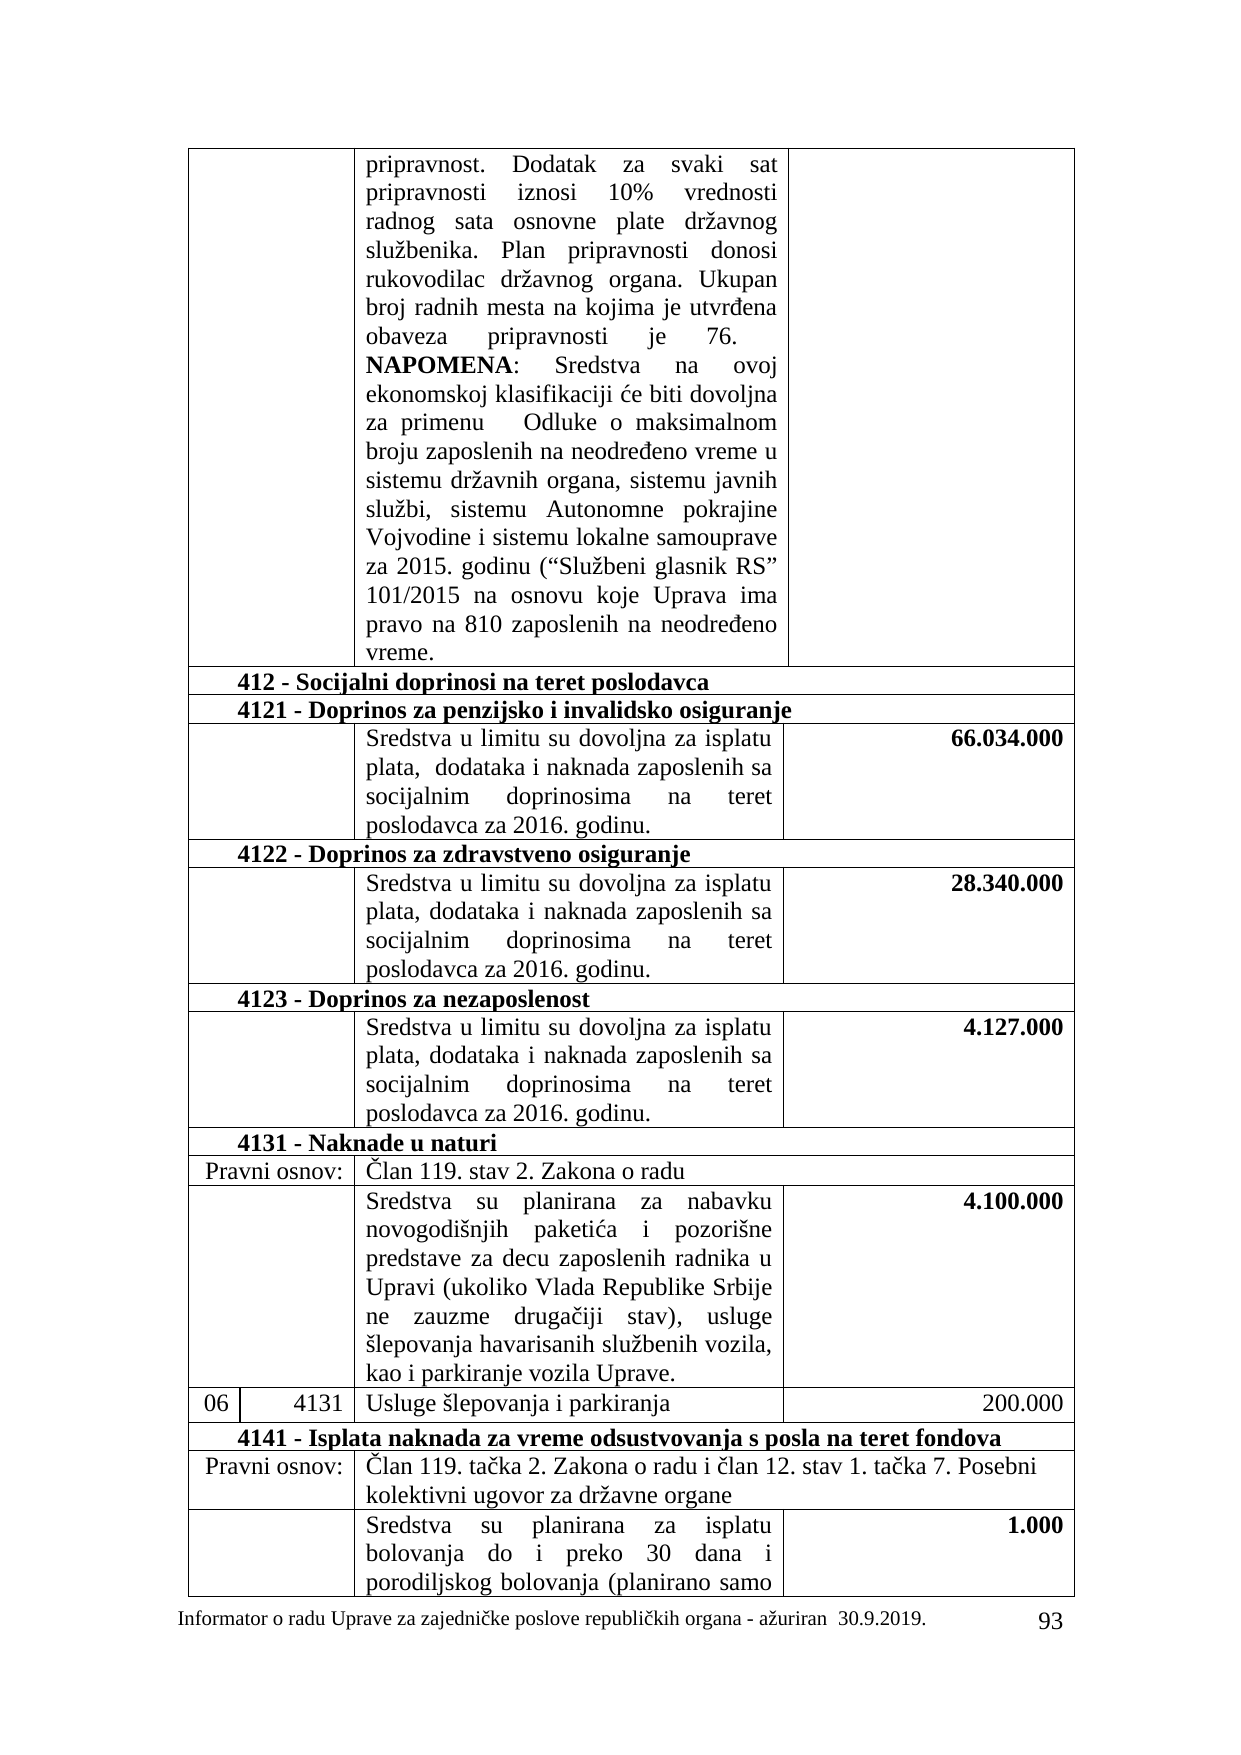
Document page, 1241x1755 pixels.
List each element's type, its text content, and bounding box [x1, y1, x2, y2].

table_cell 200.000 [784, 1388, 1074, 1422]
table_cell 4123 - Doprinos za nezaposlenost [189, 984, 1074, 1011]
table_cell 4141 - Isplata naknada za vreme odsustvovanja s posla na teret fondova [189, 1423, 1074, 1450]
table_cell Sredstva u limitu su dovolјna za isplatu plata, dodataka i naknada zaposlenih sa socijalnim doprinosima na teret poslodavca za 2016. godinu. [355, 1012, 783, 1127]
table_cell 06 [189, 1388, 239, 1422]
table_cell Član 119. tačka 2. Zakona o radu i član 12. stav 1. tačka 7. Posebni kolektivni ugovor za državne organe [355, 1451, 1074, 1509]
table_cell 4.127.000 [784, 1012, 1074, 1127]
table_cell 4122 - Doprinos za zdravstveno osiguranje [189, 840, 1074, 867]
table_cell Sredstva u limitu su dovolјna za isplatu plata, dodataka i naknada zaposlenih sa socijalnim doprinosima na teret poslodavca za 2016. godinu. [355, 724, 783, 838]
table_cell 4121 - Doprinos za penzijsko i invalidsko osiguranje [189, 695, 1074, 722]
table_cell Usluge šlepovanja i parkiranja [355, 1388, 783, 1422]
table_cell 4131 - Naknade u naturi [189, 1128, 1074, 1155]
table_cell Pravni osnov: [189, 1156, 354, 1185]
table_cell 66.034.000 [784, 724, 1074, 838]
table_cell [189, 1510, 354, 1596]
table_cell [789, 149, 1074, 666]
table_cell [189, 1012, 354, 1127]
table_cell 4.100.000 [784, 1186, 1074, 1387]
table_cell 28.340.000 [784, 868, 1074, 983]
table_cell [189, 149, 354, 666]
table_cell Sredstva su planirana za isplatu bolovanja do i preko 30 dana i porodilјskog bolovanja (planirano samo [355, 1510, 783, 1596]
table_cell Pravni osnov: [189, 1451, 354, 1509]
table_cell Član 119. stav 2. Zakona o radu [355, 1156, 1074, 1185]
table_cell 4131 [241, 1388, 354, 1422]
table_cell Sredstva su planirana za nabavku novogodišnjih paketića i pozorišne predstave za decu zaposlenih radnika u Upravi (ukoliko Vlada Republike Srbije ne zauzme drugačiji stav), usluge šlepovanja havarisanih službenih vozila, kao i parkiranje vozila Uprave. [355, 1186, 783, 1387]
table_cell [189, 1186, 354, 1387]
table_cell [189, 868, 354, 983]
table_cell [189, 724, 354, 838]
table_cell 1.000 [784, 1510, 1074, 1596]
table_cell pripravnost. Dodatak za svaki sat pripravnosti iznosi 10% vrednosti radnog sata osnovne plate državnog službenika. Plan pripravnosti donosi rukovodilac državnog organa. Ukupan broj radnih mesta na kojima je utvrđena obaveza pripravnosti je 76. NAPOMENA: Sredstva na ovoj ekonomskoj klasifikaciji će biti dovolјna za primenu Odluke o maksimalnom broju zaposlenih na neodređeno vreme u sistemu državnih organa, sistemu javnih službi, sistemu Autonomne pokrajine Vojvodine i sistemu lokalne samouprave za 2015. godinu (“Službeni glasnik RS” 101/2015 na osnovu koje Uprava ima pravo na 810 zaposlenih na neodređeno vreme. [355, 149, 788, 666]
table_cell Sredstva u limitu su dovolјna za isplatu plata, dodataka i naknada zaposlenih sa socijalnim doprinosima na teret poslodavca za 2016. godinu. [355, 868, 783, 983]
table_cell 412 - Socijalni doprinosi na teret poslodavca [189, 667, 1074, 694]
